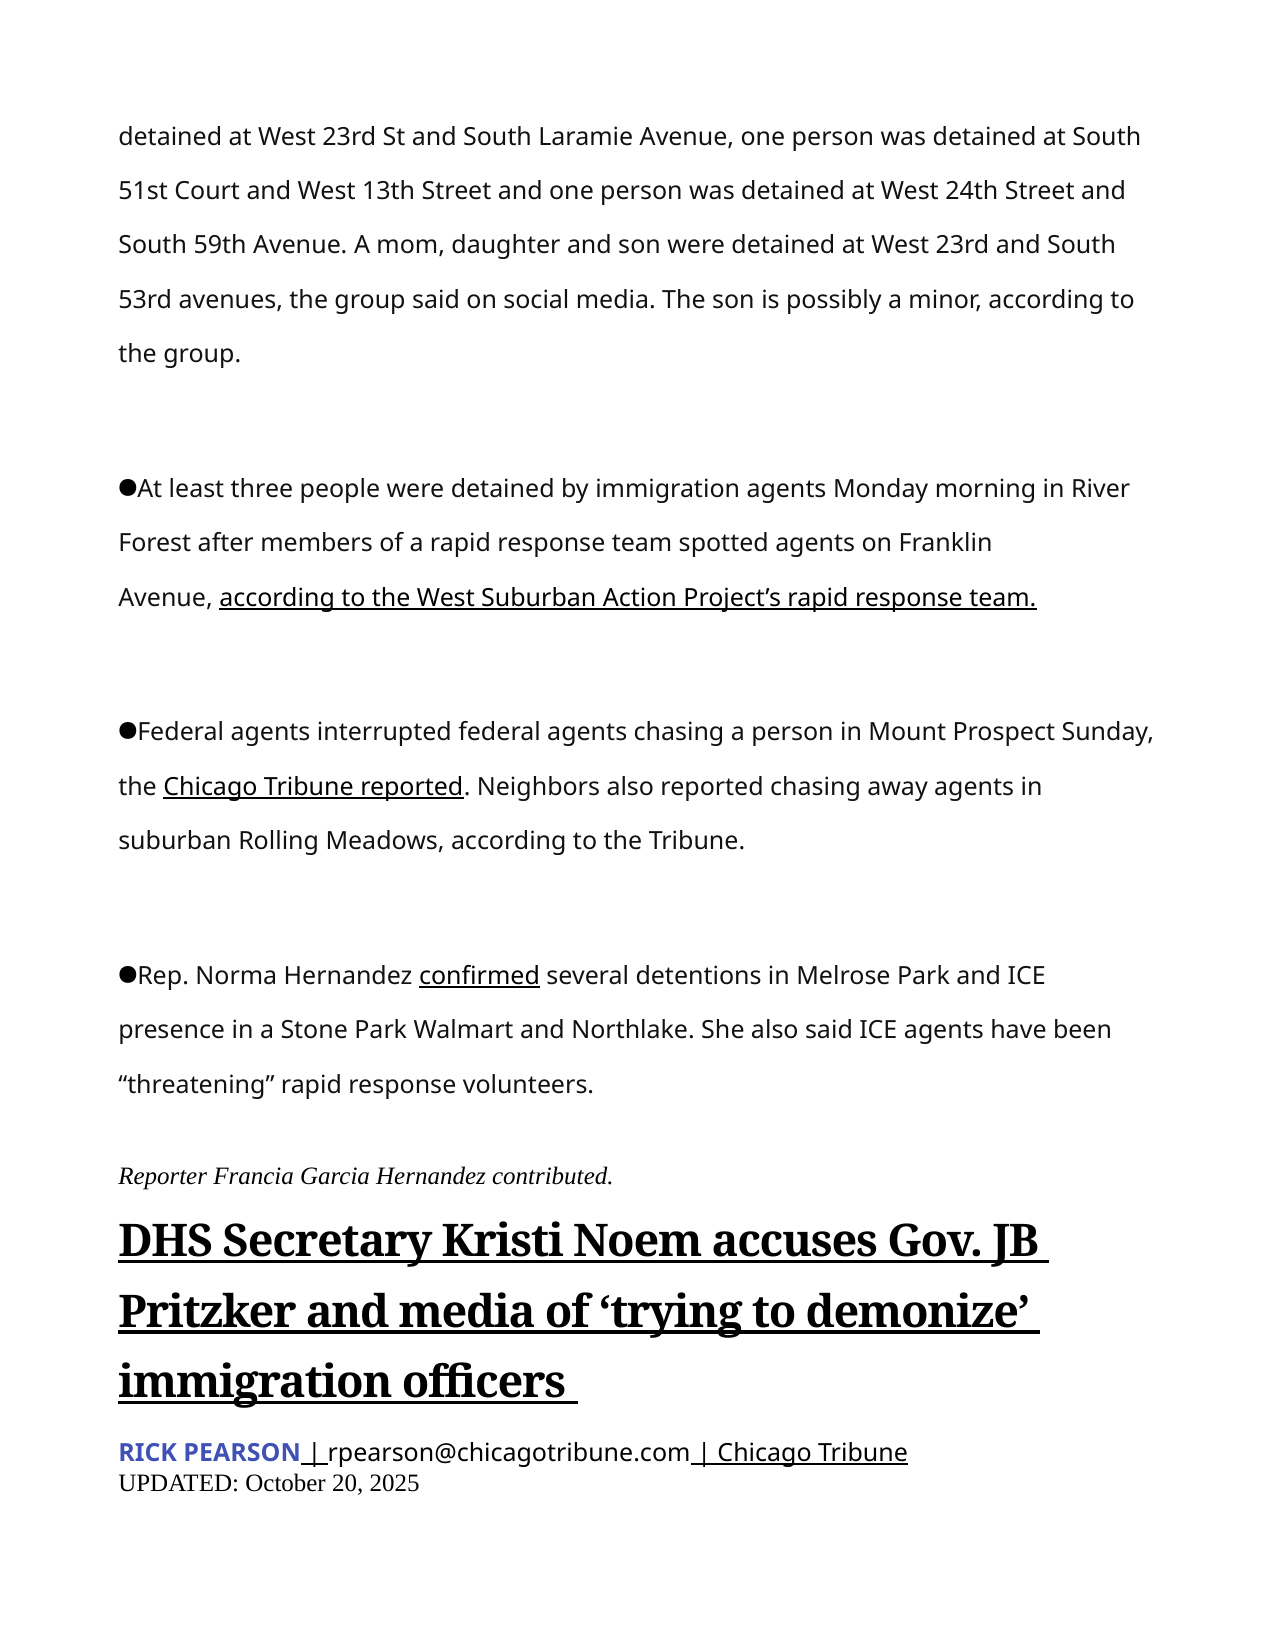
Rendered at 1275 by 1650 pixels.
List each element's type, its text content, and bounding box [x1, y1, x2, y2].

list Federal agents interrupted federal agents chasing a person in Mount Prospect Sunday, the Chicago Tribune reported. Neighbors also reported chasing away agents in suburban Rolling Meadows, according to the Tribune. [118, 714, 1157, 857]
list At least three people were detained by immigration agents Monday morning in River Forest after members of a rapid response team spotted agents on Franklin Avenue, according to the West Suburban Action Project’s rapid response team. [118, 471, 1157, 613]
text UPDATED: October 20, 2025 [118, 1468, 1157, 1497]
text Reporter Francia Garcia Hernandez contributed. [118, 1161, 1157, 1189]
list detained at West 23rd St and South Laramie Avenue, one person was detained at South 51st Court and West 13th Street and one person was detained at West 24th Street and South 59th Avenue. A mom, daughter and son were detained at West 23rd and South 53rd avenues, the group said on social media. The son is possibly a minor, according to the group. [118, 118, 1157, 370]
text DHS Secretary Kristi Noem accuses Gov. JB Pritzker and media of ‘trying to demonize’ immigration officers [118, 1208, 1157, 1411]
list Rep. Norma Hernandez confirmed several detentions in Melrose Park and ICE presence in a Stone Park Walmart and Northlake. She also said ICE agents have been “threatening” rapid response volunteers. [118, 957, 1157, 1100]
text Rick Pearson | rpearson@chicagotribune.com | Chicago Tribune [118, 1434, 1157, 1468]
